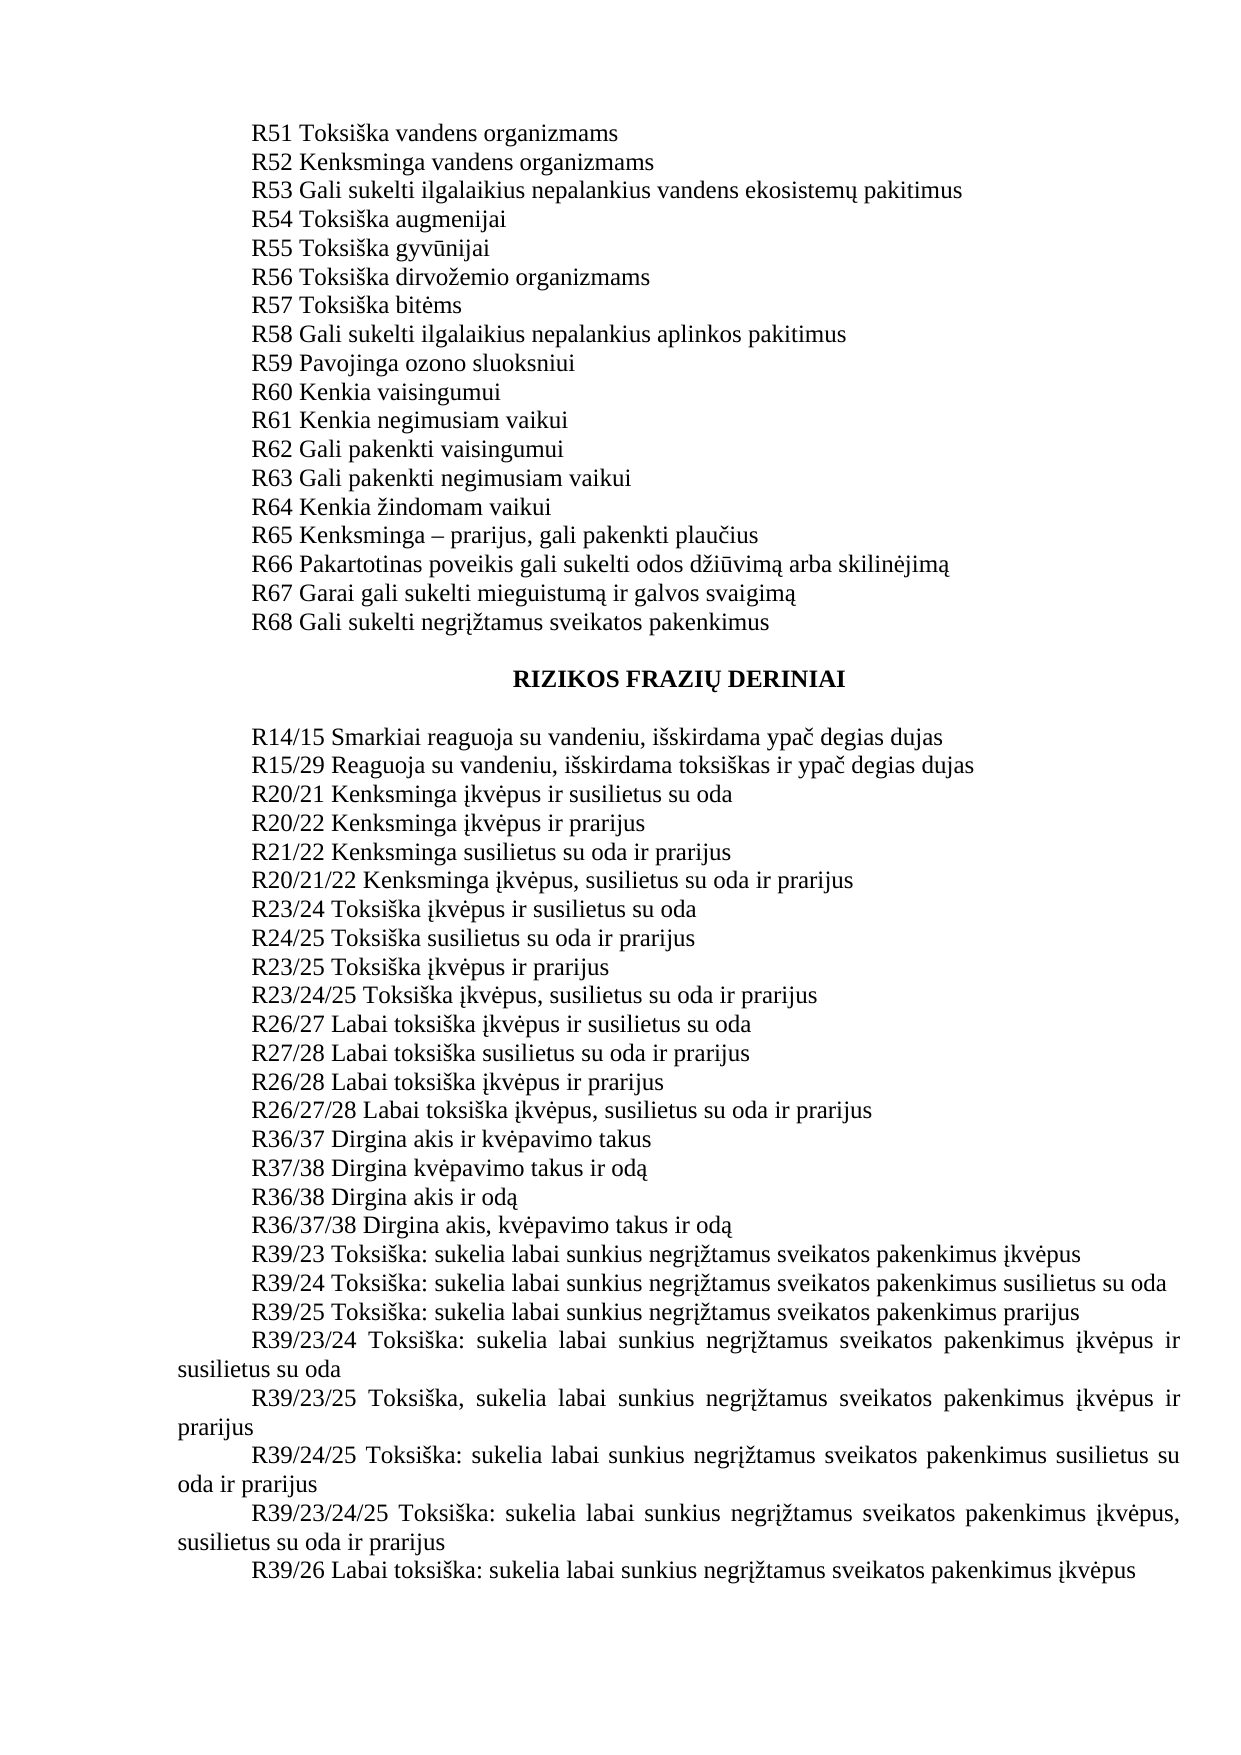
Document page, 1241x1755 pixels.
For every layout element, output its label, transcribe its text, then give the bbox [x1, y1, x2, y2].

text R65 Kenksminga – prarijus, gali pakenkti plaučius [177, 521, 1181, 549]
text R39/23/24/25 Toksiška: sukelia labai sunkius negrįžtamus sveikatos pakenkimus įkvėpus, susilietus su oda ir prarijus [177, 1498, 1181, 1556]
text R36/37 Dirgina akis ir kvėpavimo takus [177, 1124, 1181, 1153]
text R59 Pavojinga ozono sluoksniui [177, 348, 1181, 377]
text R26/28 Labai toksiška įkvėpus ir prarijus [177, 1067, 1181, 1096]
text R63 Gali pakenkti negimusiam vaikui [177, 463, 1181, 492]
text R55 Toksiška gyvūnijai [177, 233, 1181, 262]
text R39/26 Labai toksiška: sukelia labai sunkius negrįžtamus sveikatos pakenkimus įkvėpus [177, 1556, 1181, 1584]
text R27/28 Labai toksiška susilietus su oda ir prarijus [177, 1038, 1181, 1067]
text RIZIKOS FRAZIŲ DERINIAI [177, 664, 1181, 693]
text R39/24/25 Toksiška: sukelia labai sunkius negrįžtamus sveikatos pakenkimus susilietus su oda ir prarijus [177, 1441, 1181, 1498]
text R21/22 Kenksminga susilietus su oda ir prarijus [177, 837, 1181, 866]
text R36/37/38 Dirgina akis, kvėpavimo takus ir odą [177, 1211, 1181, 1239]
text R20/21/22 Kenksminga įkvėpus, susilietus su oda ir prarijus [177, 866, 1181, 894]
text R14/15 Smarkiai reaguoja su vandeniu, išskirdama ypač degias dujas [177, 722, 1181, 751]
text R39/23/25 Toksiška, sukelia labai sunkius negrįžtamus sveikatos pakenkimus įkvėpus ir prarijus [177, 1383, 1181, 1441]
text R39/23 Toksiška: sukelia labai sunkius negrįžtamus sveikatos pakenkimus įkvėpus [177, 1239, 1181, 1268]
text R66 Pakartotinas poveikis gali sukelti odos džiūvimą arba skilinėjimą [177, 549, 1181, 578]
text R39/24 Toksiška: sukelia labai sunkius negrįžtamus sveikatos pakenkimus susilietus su oda [177, 1268, 1181, 1297]
text R54 Toksiška augmenijai [177, 204, 1181, 233]
text R60 Kenkia vaisingumui [177, 377, 1181, 406]
text R39/23/24 Toksiška: sukelia labai sunkius negrįžtamus sveikatos pakenkimus įkvėpus ir susilietus su oda [177, 1326, 1181, 1383]
text R51 Toksiška vandens organizmams [177, 118, 1181, 147]
text R64 Kenkia žindomam vaikui [177, 492, 1181, 521]
text R56 Toksiška dirvožemio organizmams [177, 262, 1181, 291]
text R57 Toksiška bitėms [177, 291, 1181, 319]
text R39/25 Toksiška: sukelia labai sunkius negrįžtamus sveikatos pakenkimus prarijus [177, 1297, 1181, 1326]
text R52 Kenksminga vandens organizmams [177, 147, 1181, 176]
text R26/27 Labai toksiška įkvėpus ir susilietus su oda [177, 1009, 1181, 1038]
text R67 Garai gali sukelti mieguistumą ir galvos svaigimą [177, 578, 1181, 607]
text R36/38 Dirgina akis ir odą [177, 1182, 1181, 1211]
text R37/38 Dirgina kvėpavimo takus ir odą [177, 1153, 1181, 1182]
text R62 Gali pakenkti vaisingumui [177, 434, 1181, 463]
text R68 Gali sukelti negrįžtamus sveikatos pakenkimus [177, 607, 1181, 636]
text R23/24/25 Toksiška įkvėpus, susilietus su oda ir prarijus [177, 981, 1181, 1009]
text R20/22 Kenksminga įkvėpus ir prarijus [177, 808, 1181, 837]
text R23/25 Toksiška įkvėpus ir prarijus [177, 952, 1181, 981]
text R61 Kenkia negimusiam vaikui [177, 406, 1181, 434]
text R23/24 Toksiška įkvėpus ir susilietus su oda [177, 894, 1181, 923]
text R20/21 Kenksminga įkvėpus ir susilietus su oda [177, 779, 1181, 808]
text R53 Gali sukelti ilgalaikius nepalankius vandens ekosistemų pakitimus [177, 176, 1181, 204]
text R24/25 Toksiška susilietus su oda ir prarijus [177, 923, 1181, 952]
text R58 Gali sukelti ilgalaikius nepalankius aplinkos pakitimus [177, 319, 1181, 348]
text R26/27/28 Labai toksiška įkvėpus, susilietus su oda ir prarijus [177, 1096, 1181, 1124]
text R15/29 Reaguoja su vandeniu, išskirdama toksiškas ir ypač degias dujas [177, 751, 1181, 779]
